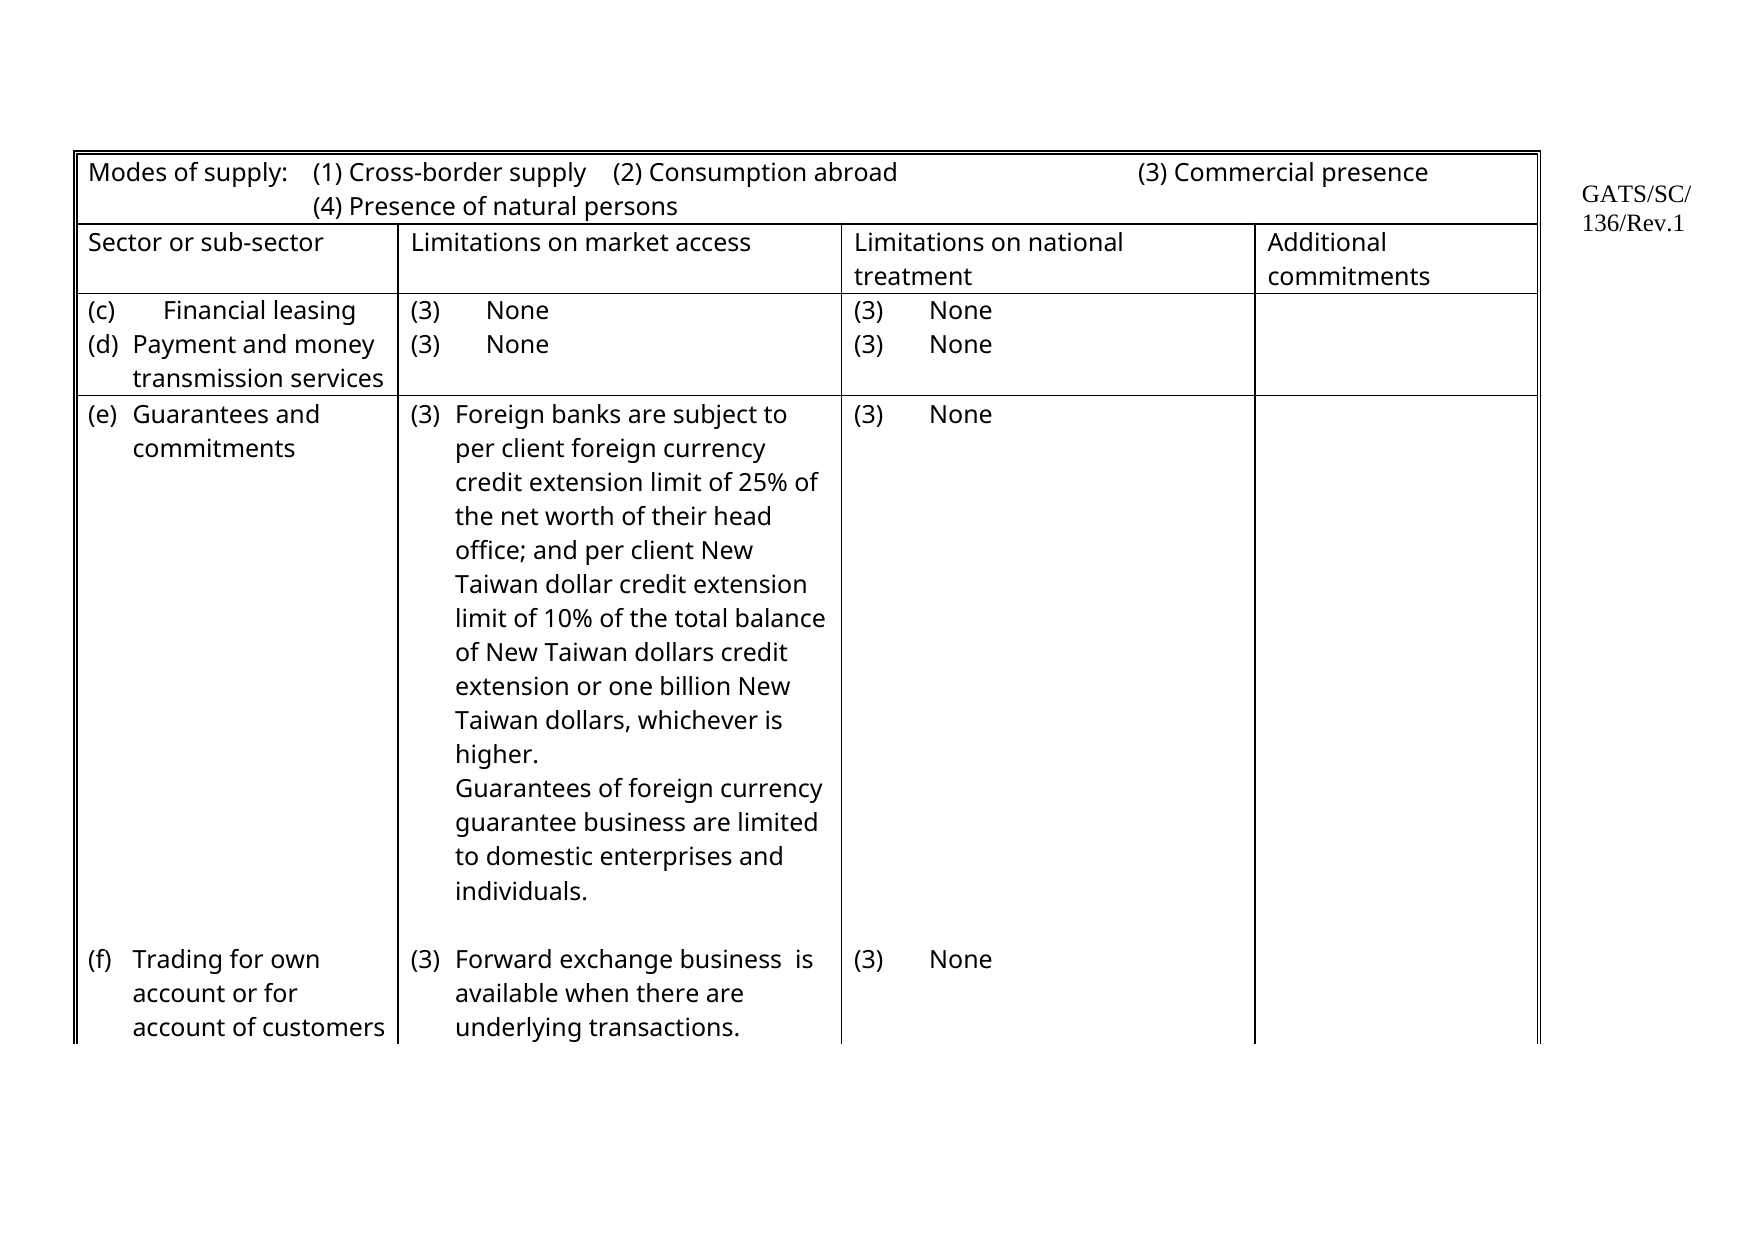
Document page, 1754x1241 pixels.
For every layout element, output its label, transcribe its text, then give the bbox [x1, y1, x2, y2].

table_header Modes of supply: (1) Cross-border supply (2) Consumption abroad (3) Commercial presence (4) Presence of natural persons [78, 155, 1537, 223]
table_cell (3) None [842, 327, 1254, 395]
table_cell (f) Trading for own account or for account of customers [78, 941, 397, 1043]
table_cell Limitations on market access [399, 225, 841, 292]
table_cell (3) None [399, 294, 841, 327]
table_cell Limitations on national treatment [842, 225, 1254, 292]
table_cell Additional commitments [1256, 225, 1537, 292]
table_cell (3) None [842, 396, 1254, 941]
table_cell (e) Guarantees and commitments [78, 396, 397, 941]
table_cell (3) Foreign banks are subject to per client foreign currency credit extension limit of 25% of the net worth of their head office; and per client New Taiwan dollar credit extension limit of 10% of the total balance of New Taiwan dollars credit extension or one billion New Taiwan dollars, whichever is higher. Guarantees of foreign currency guarantee business are limited to domestic enterprises and individuals. [399, 396, 841, 941]
table_cell (c) Financial leasing [78, 294, 397, 327]
table_cell [1256, 327, 1537, 395]
table_cell [1256, 941, 1537, 1043]
table_cell (3) None [842, 294, 1254, 327]
table_cell (3) None [399, 327, 841, 395]
table_cell Sector or sub-sector [78, 225, 397, 292]
table_cell [1256, 396, 1537, 941]
table_cell (3) Forward exchange business is available when there are underlying transactions. [399, 941, 841, 1043]
table_cell (d) Payment and money transmission services [78, 327, 397, 395]
table_cell (3) None [842, 941, 1254, 1043]
table_cell [1256, 294, 1537, 327]
